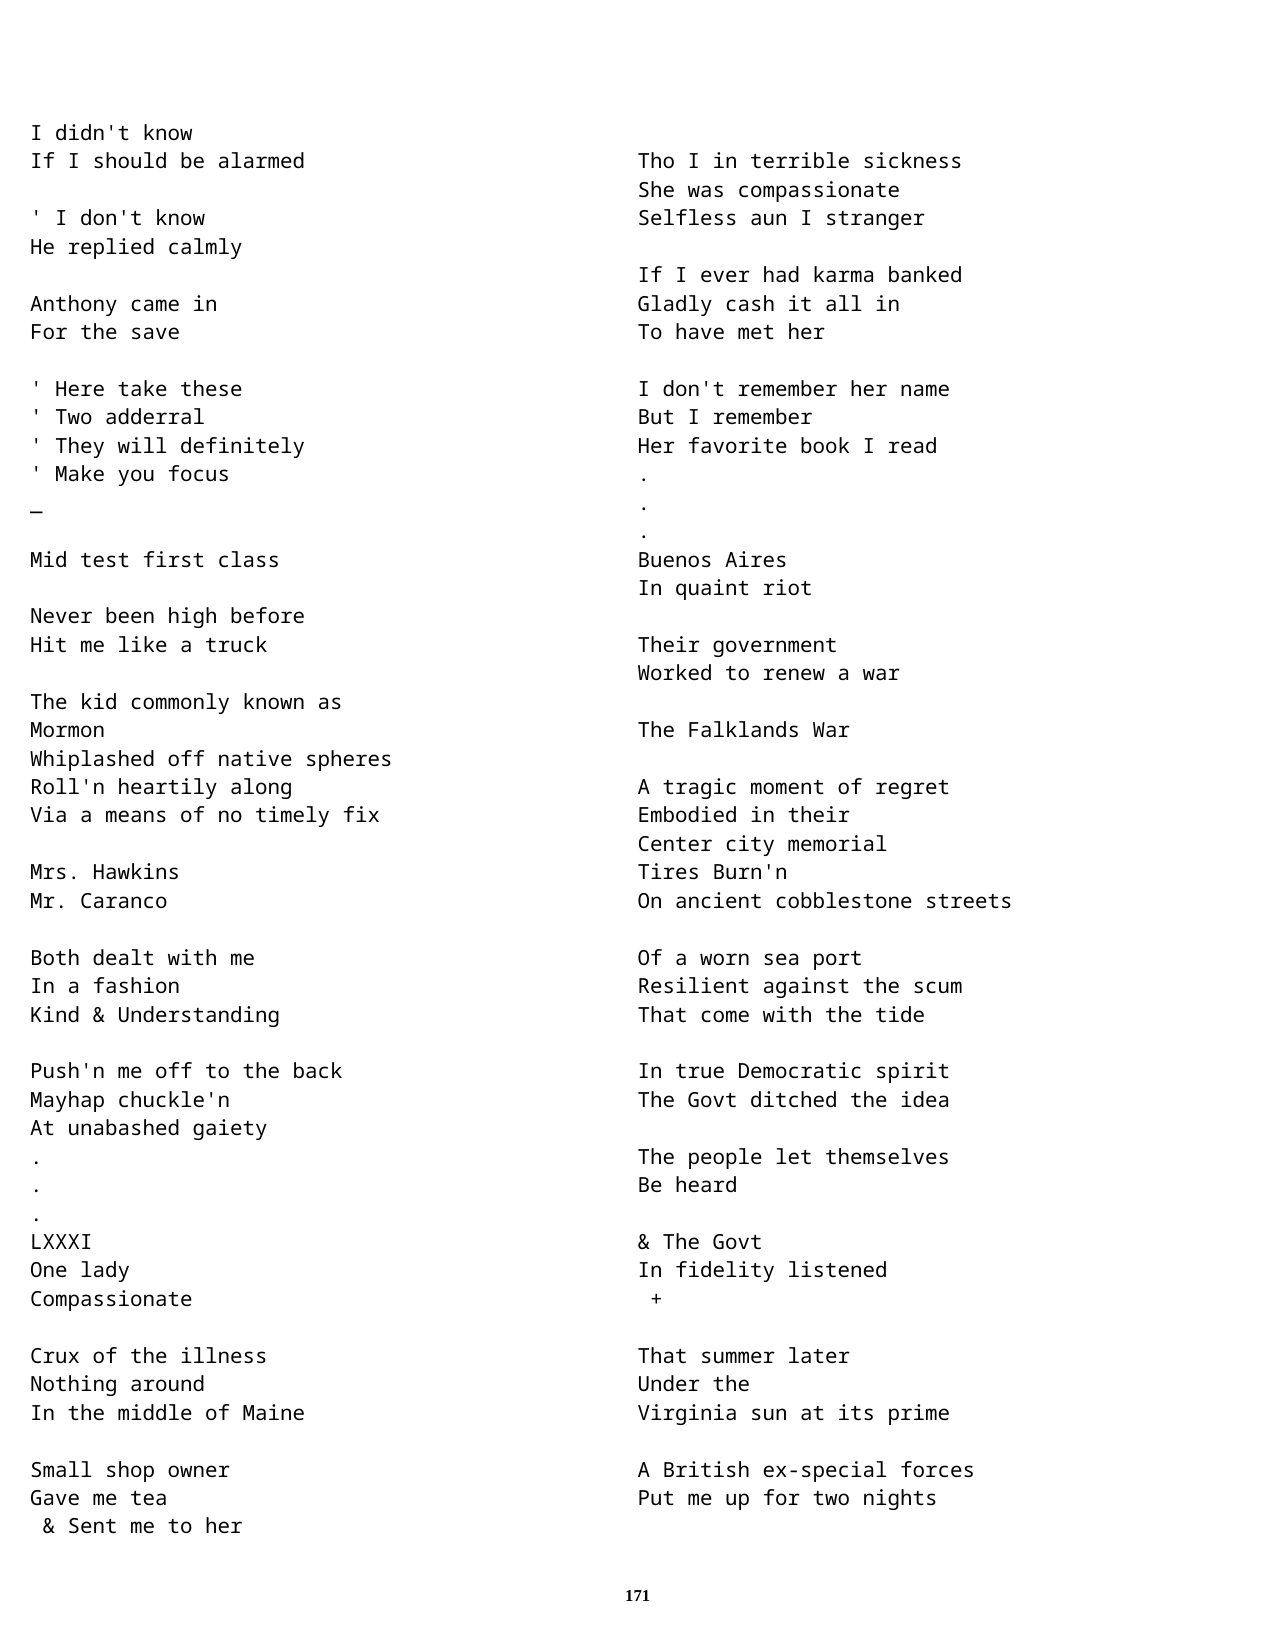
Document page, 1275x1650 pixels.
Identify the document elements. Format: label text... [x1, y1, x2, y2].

text A British ex-special forces [637, 1455, 1245, 1483]
text One lady [30, 1256, 637, 1284]
text That come with the tide [637, 1000, 1245, 1028]
text The Falklands War [637, 715, 1245, 744]
text I didn't know [30, 118, 637, 147]
text Mr. Caranco [30, 886, 637, 914]
text & The Govt [637, 1227, 1245, 1256]
text Mrs. Hawkins [30, 857, 637, 886]
text Resilient against the scum [637, 971, 1245, 1000]
text Roll'n heartily along [30, 772, 637, 801]
text & Sent me to her [30, 1512, 637, 1540]
text ' I don't know [30, 203, 637, 232]
text ' They will definitely [30, 431, 637, 459]
text Mayhap chuckle'n [30, 1085, 637, 1113]
text At unabashed gaiety [30, 1113, 637, 1142]
text In the middle of Maine [30, 1398, 637, 1426]
text If I ever had karma banked [637, 260, 1245, 289]
text . [30, 1199, 637, 1227]
text She was compassionate [637, 175, 1245, 203]
text Kind & Understanding [30, 1000, 637, 1028]
text In true Democratic spirit [637, 1057, 1245, 1085]
text The Govt ditched the idea [637, 1085, 1245, 1113]
text But I remember [637, 402, 1245, 431]
text Both dealt with me [30, 943, 637, 971]
text Tho I in terrible sickness [637, 147, 1245, 175]
text Compassionate [30, 1284, 637, 1312]
text Her favorite book I read [637, 431, 1245, 459]
text Tires Burn'n [637, 857, 1245, 886]
text The kid commonly known as [30, 687, 637, 715]
text To have met her [637, 317, 1245, 346]
text _ [30, 488, 637, 516]
text Selfless aun I stranger [637, 203, 1245, 232]
text In fidelity listened [637, 1256, 1245, 1284]
text In quaint riot [637, 573, 1245, 602]
text Virginia sun at its prime [637, 1398, 1245, 1426]
text Mormon [30, 715, 637, 744]
text Their government [637, 630, 1245, 658]
text He replied calmly [30, 232, 637, 260]
text If I should be alarmed [30, 147, 637, 175]
text For the save [30, 317, 637, 346]
text Embodied in their [637, 801, 1245, 829]
text Worked to renew a war [637, 658, 1245, 687]
text + [637, 1284, 1245, 1312]
text ' Here take these [30, 374, 637, 402]
text Hit me like a truck [30, 630, 637, 658]
text Anthony came in [30, 289, 637, 317]
text Crux of the illness [30, 1341, 637, 1369]
text Center city memorial [637, 829, 1245, 857]
text Mid test first class [30, 545, 637, 573]
text LXXXI [30, 1227, 637, 1256]
text Gladly cash it all in [637, 289, 1245, 317]
text Small shop owner [30, 1455, 637, 1483]
text A tragic moment of regret [637, 772, 1245, 801]
text . [30, 1170, 637, 1199]
text In a fashion [30, 971, 637, 1000]
text Gave me tea [30, 1483, 637, 1512]
text ' Make you focus [30, 459, 637, 488]
text On ancient cobblestone streets [637, 886, 1245, 914]
text Be heard [637, 1170, 1245, 1199]
text . [637, 488, 1245, 516]
text Nothing around [30, 1369, 637, 1398]
text Under the [637, 1369, 1245, 1398]
text Buenos Aires [637, 545, 1245, 573]
text Whiplashed off native spheres [30, 744, 637, 772]
text Never been high before [30, 602, 637, 630]
text ' Two adderral [30, 402, 637, 431]
text Of a worn sea port [637, 943, 1245, 971]
text The people let themselves [637, 1142, 1245, 1170]
text . [30, 1142, 637, 1170]
text I don't remember her name [637, 374, 1245, 402]
text That summer later [637, 1341, 1245, 1369]
text Push'n me off to the back [30, 1057, 637, 1085]
text Put me up for two nights [637, 1483, 1245, 1512]
text . [637, 459, 1245, 488]
text Via a means of no timely fix [30, 801, 637, 829]
text . [637, 516, 1245, 545]
